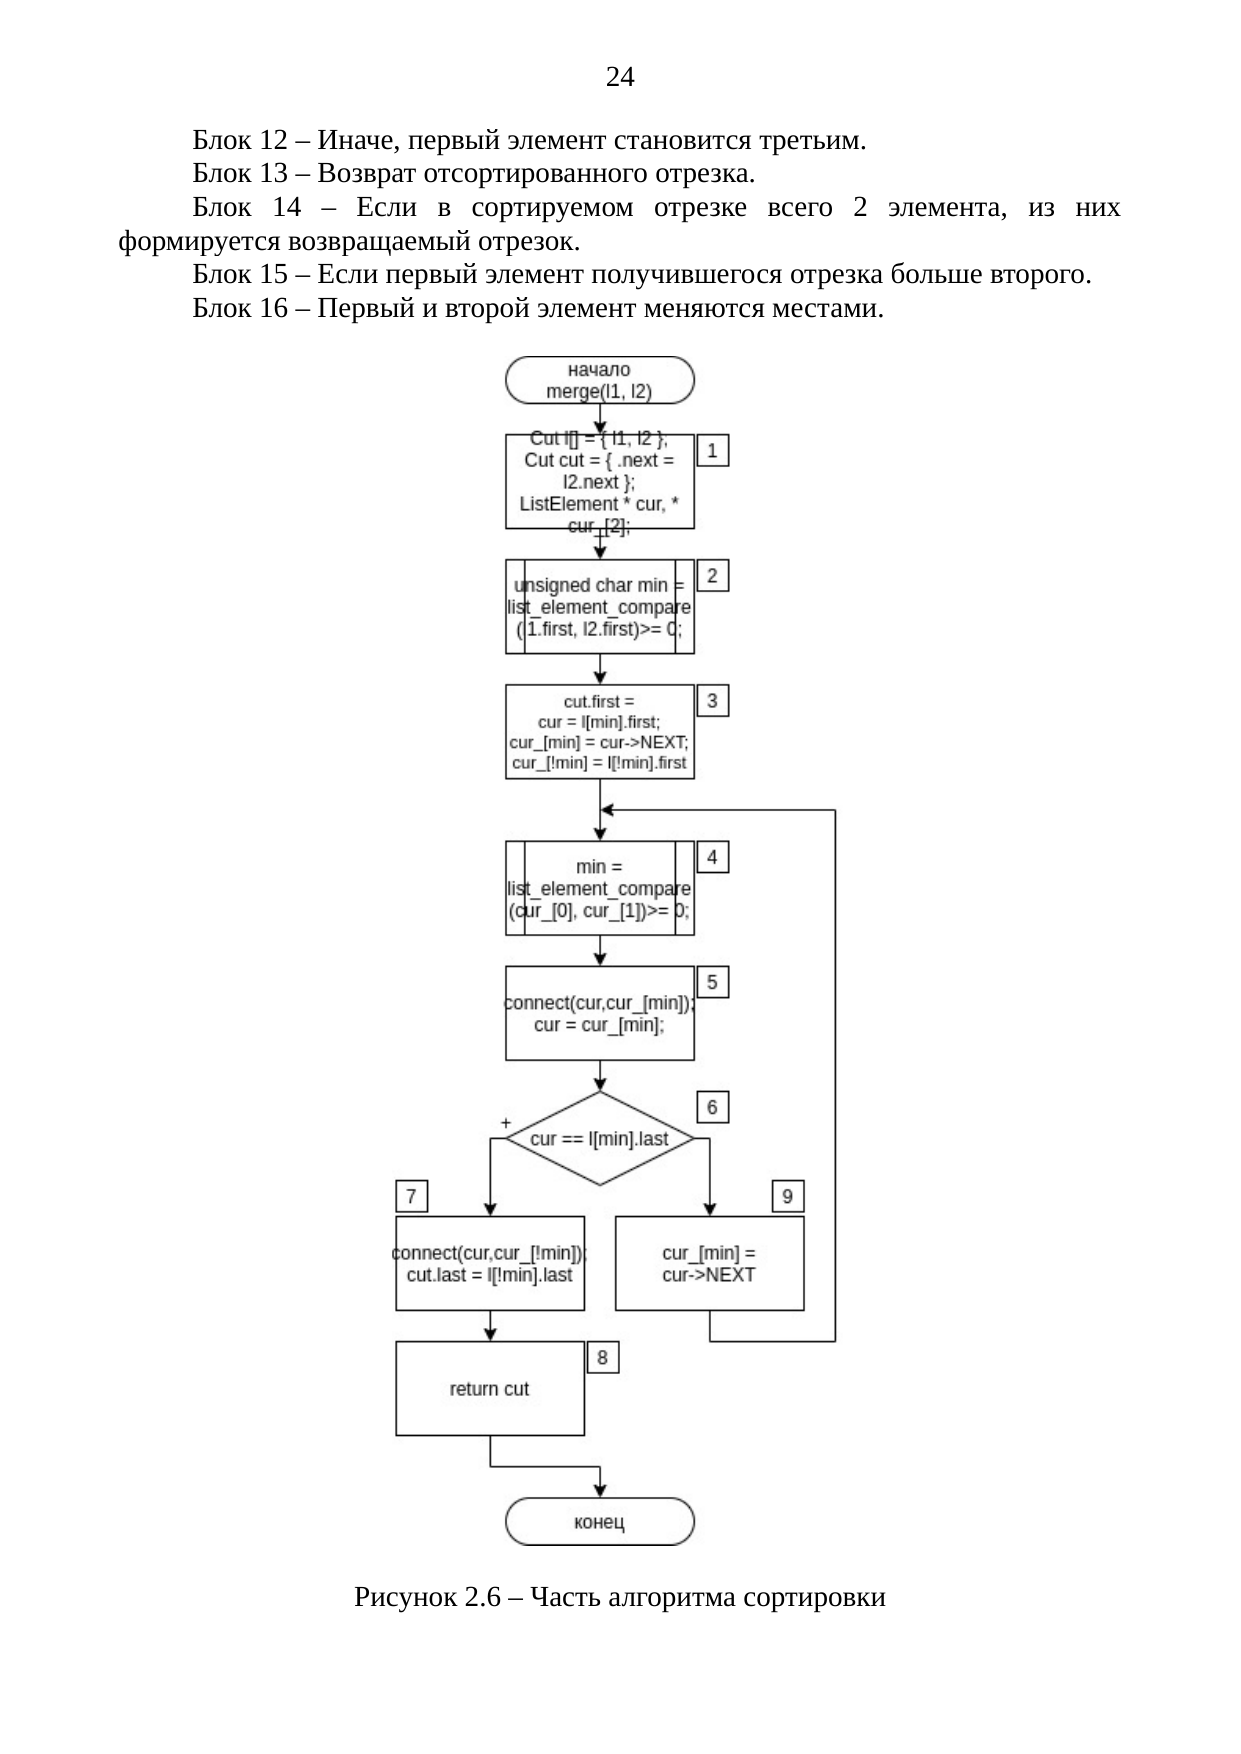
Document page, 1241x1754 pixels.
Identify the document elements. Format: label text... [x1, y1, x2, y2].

text Блок 15 – Если первый элемент получившегося отрезка больше второго. [118, 256, 1122, 290]
text Блок 13 – Возврат отсортированного отрезка. [118, 156, 1122, 189]
picture [392, 356, 849, 1546]
text Рисунок 2.6 – Часть алгоритма сортировки [118, 1579, 1122, 1613]
text Блок 16 – Первый и второй элемент меняются местами. [118, 290, 1122, 323]
text Блок 14 – Если в сортируемом отрезке всего 2 элемента, из них формируется возвращаемый отрезок. [118, 189, 1122, 256]
text Блок 12 – Иначе, первый элемент становится третьим. [118, 122, 1122, 156]
